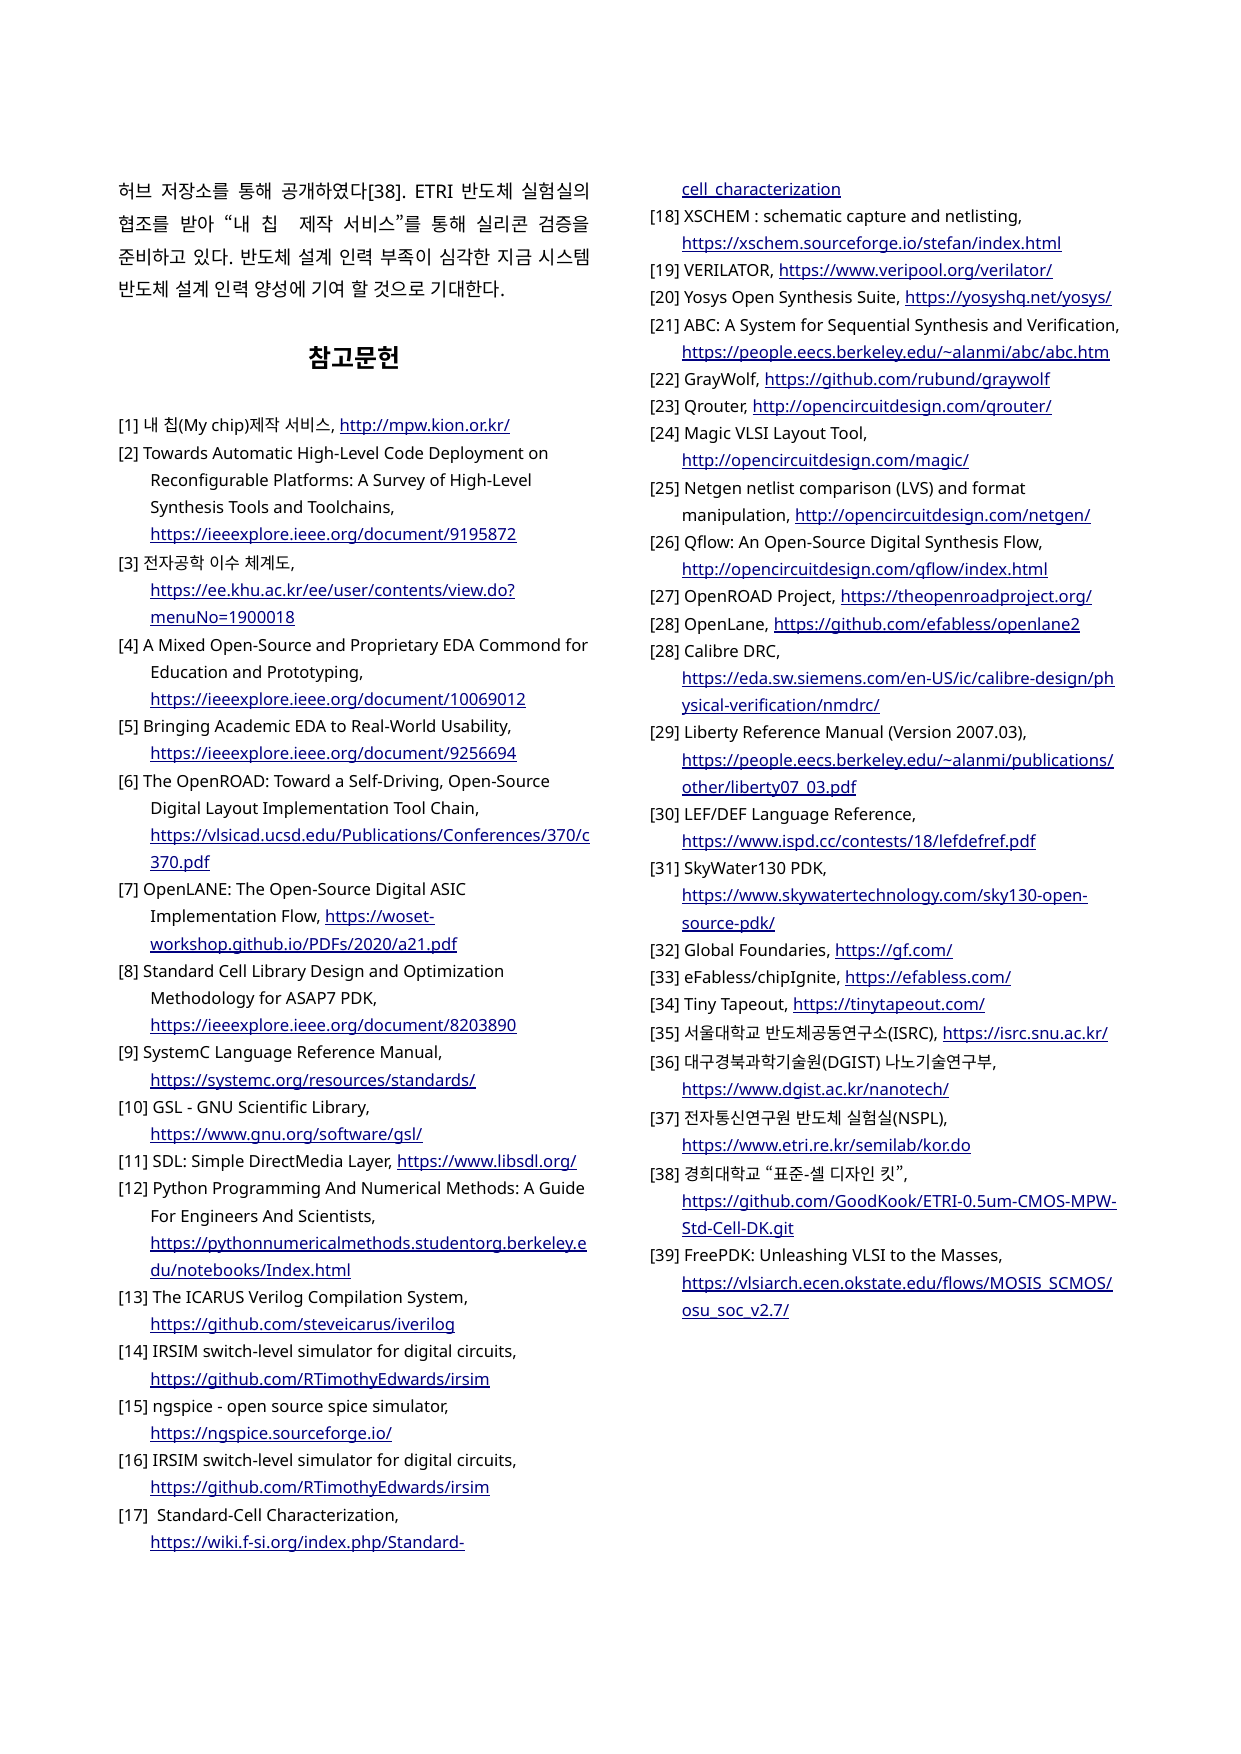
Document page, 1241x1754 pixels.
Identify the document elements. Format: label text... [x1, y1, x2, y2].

text 참고문헌 [118, 338, 591, 374]
text [39] FreePDK: Unleashing VLSI to the Masses, https://vlsiarch.ecen.okstate.edu/flows/MOSIS_SCMOS/osu_soc_v2.7/ [649, 1244, 1122, 1321]
text [33] eFabless/chipIgnite, https://efabless.com/ [649, 966, 1122, 988]
text [13] The ICARUS Verilog Compilation System, https://github.com/steveicarus/iverilog [118, 1286, 591, 1336]
text cell_characterization [649, 177, 1122, 200]
text [8] Standard Cell Library Design and Optimization Methodology for ASAP7 PDK, https://ieeexplore.ieee.org/document/8203890 [118, 959, 591, 1037]
text [16] IRSIM switch-level simulator for digital circuits, https://github.com/RTimothyEdwards/irsim [118, 1449, 591, 1499]
text [38] 경희대학교 “표준-셀 디자인 킷”, https://github.com/GoodKook/ETRI-0.5um-CMOS-MPW-Std-Cell-DK.git [649, 1161, 1122, 1239]
text [28] Calibre DRC, https://eda.sw.siemens.com/en-US/ic/calibre-design/physical-verification/nmdrc/ [649, 639, 1122, 716]
text [36] 대구경북과학기술원(DGIST) 나노기술연구부, https://www.dgist.ac.kr/nanotech/ [649, 1049, 1122, 1101]
text [7] OpenLANE: The Open-Source Digital ASIC Implementation Flow, https://woset-workshop.github.io/PDFs/2020/a21.pdf [118, 878, 591, 955]
text [35] 서울대학교 반도체공동연구소(ISRC), https://isrc.snu.ac.kr/ [649, 1020, 1122, 1044]
text [1] 내 칩(My chip)제작 서비스, http://mpw.kion.or.kr/ [118, 412, 591, 437]
text [3] 전자공학 이수 체계도, https://ee.khu.ac.kr/ee/user/contents/view.do?menuNo=1900018 [118, 550, 591, 629]
text [12] Python Programming And Numerical Methods: A Guide For Engineers And Scientists, https://pythonnumericalmethods.studentorg.berkeley.edu/notebooks/Index.html [118, 1177, 591, 1281]
text [37] 전자통신연구원 반도체 실험실(NSPL), https://www.etri.re.kr/semilab/kor.do [649, 1105, 1122, 1156]
text [31] SkyWater130 PDK, https://www.skywatertechnology.com/sky130-open-source-pdk/ [649, 857, 1122, 934]
text [28] OpenLane, https://github.com/efabless/openlane2 [649, 612, 1122, 635]
text [5] Bringing Academic EDA to Real-World Usability, https://ieeexplore.ieee.org/document/9256694 [118, 715, 591, 765]
text [6] The OpenROAD: Toward a Self-Driving, Open-Source Digital Layout Implementation Tool Chain, https://vlsicad.ucsd.edu/Publications/Conferences/370/c370.pdf [118, 769, 591, 873]
text [9] SystemC Language Reference Manual, https://systemc.org/resources/standards/ [118, 1041, 591, 1091]
text [24] Magic VLSI Layout Tool, http://opencircuitdesign.com/magic/ [649, 422, 1122, 472]
text [2] Towards Automatic High-Level Code Deployment on Reconfigurable Platforms: A Survey of High-Level Synthesis Tools and Toolchains, https://ieeexplore.ieee.org/document/9195872 [118, 441, 591, 546]
text [17] Standard-Cell Characterization, https://wiki.f-si.org/index.php/Standard- [118, 1503, 591, 1553]
text [11] SDL: Simple DirectMedia Layer, https://www.libsdl.org/ [118, 1150, 591, 1172]
text [34] Tiny Tapeout, https://tinytapeout.com/ [649, 993, 1122, 1016]
text [19] VERILATOR, https://www.veripool.org/verilator/ [649, 259, 1122, 281]
text [14] IRSIM switch-level simulator for digital circuits, https://github.com/RTimothyEdwards/irsim [118, 1340, 591, 1390]
text [26] Qflow: An Open-Source Digital Synthesis Flow, http://opencircuitdesign.com/qflow/index.html [649, 531, 1122, 581]
text [20] Yosys Open Synthesis Suite, https://yosyshq.net/yosys/ [649, 286, 1122, 309]
text [22] GrayWolf, https://github.com/rubund/graywolf [649, 367, 1122, 390]
text [21] ABC: A System for Sequential Synthesis and Verification, https://people.eecs.berkeley.edu/~alanmi/abc/abc.htm [649, 313, 1122, 363]
text [29] Liberty Reference Manual (Version 2007.03), https://people.eecs.berkeley.edu/~alanmi/publications/other/liberty07_03.pdf [649, 721, 1122, 798]
text [27] OpenROAD Project, https://theopenroadproject.org/ [649, 585, 1122, 608]
text [23] Qrouter, http://opencircuitdesign.com/qrouter/ [649, 395, 1122, 417]
text [30] LEF/DEF Language Reference, https://www.ispd.cc/contests/18/lefdefref.pdf [649, 802, 1122, 852]
text [15] ngspice - open source spice simulator, https://ngspice.sourceforge.io/ [118, 1394, 591, 1444]
text [4] A Mixed Open-Source and Proprietary EDA Commond for Education and Prototyping, https://ieeexplore.ieee.org/document/10069012 [118, 633, 591, 710]
text [18] XSCHEM : schematic capture and netlisting, https://xschem.sourceforge.io/stefan/index.html [649, 204, 1122, 254]
text 허브 저장소를 통해 공개하였다[38]. ETRI 반도체 실험실의 협조를 받아 “내 칩 제작 서비스”를 통해 실리콘 검증을 준비하고 있다. 반도체 설계 인력 부족이 심각한 지금 시스템 반도체 설계 인력 양성에 기여 할 것으로 기대한다. [118, 177, 591, 302]
text [10] GSL - GNU Scientific Library, https://www.gnu.org/software/gsl/ [118, 1095, 591, 1145]
text [32] Global Foundaries, https://gf.com/ [649, 938, 1122, 961]
text [25] Netgen netlist comparison (LVS) and format manipulation, http://opencircuitdesign.com/netgen/ [649, 476, 1122, 526]
